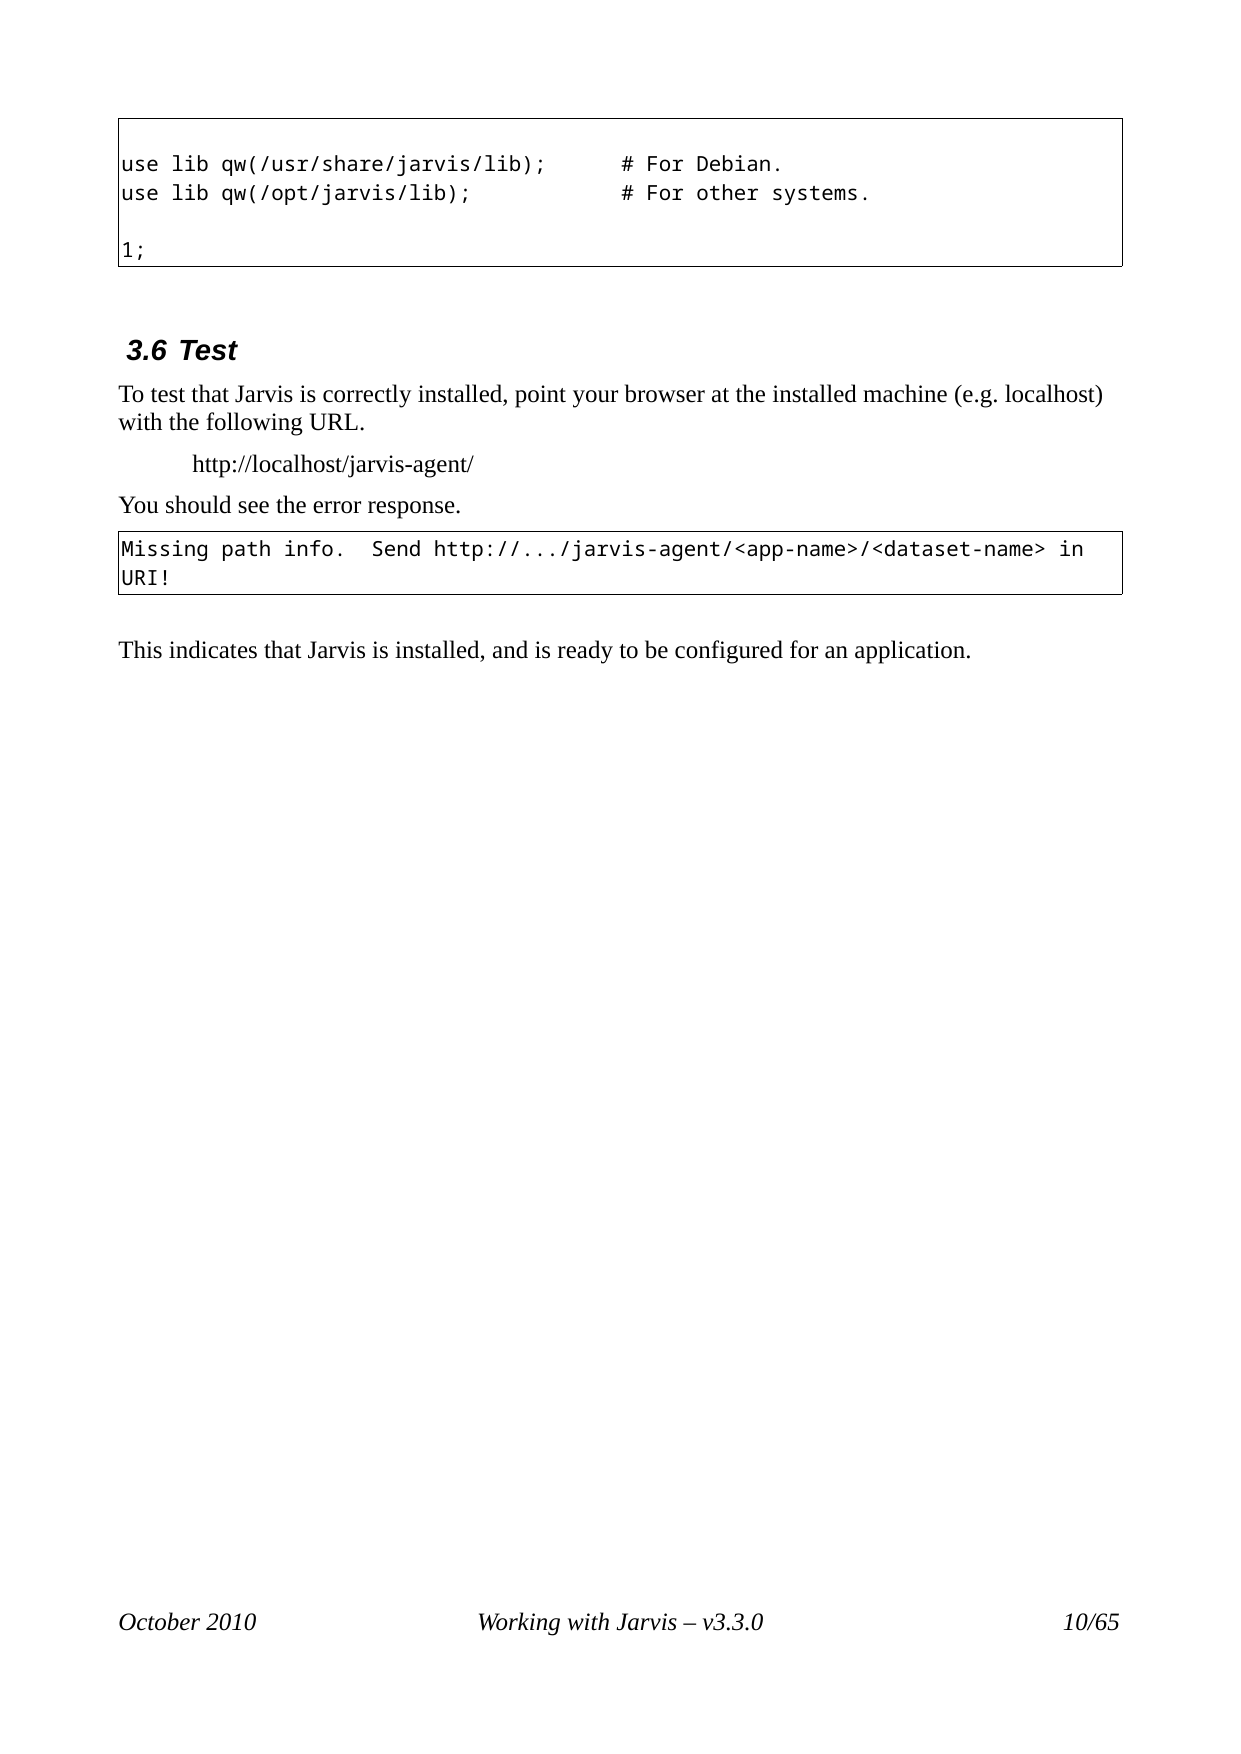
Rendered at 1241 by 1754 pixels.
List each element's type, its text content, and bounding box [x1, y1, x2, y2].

text use lib qw(/usr/share/jarvis/lib); # For Debian. [119, 147, 1122, 175]
text http://localhost/jarvis-agent/ [118, 449, 1122, 477]
text This indicates that Jarvis is installed, and is ready to be configured for an application. [118, 635, 1122, 664]
text To test that Jarvis is correctly installed, point your browser at the installed machine (e.g. localhost) with the following URL. [118, 379, 1122, 436]
text 1; [119, 232, 1122, 266]
subtitle Test [118, 333, 1122, 366]
text use lib qw(/opt/jarvis/lib); # For other systems. [119, 175, 1122, 206]
text Missing path info. Send http://.../jarvis-agent/<app-name>/<dataset-name> in URI! [119, 532, 1122, 594]
text You should see the error response. [118, 490, 1122, 519]
